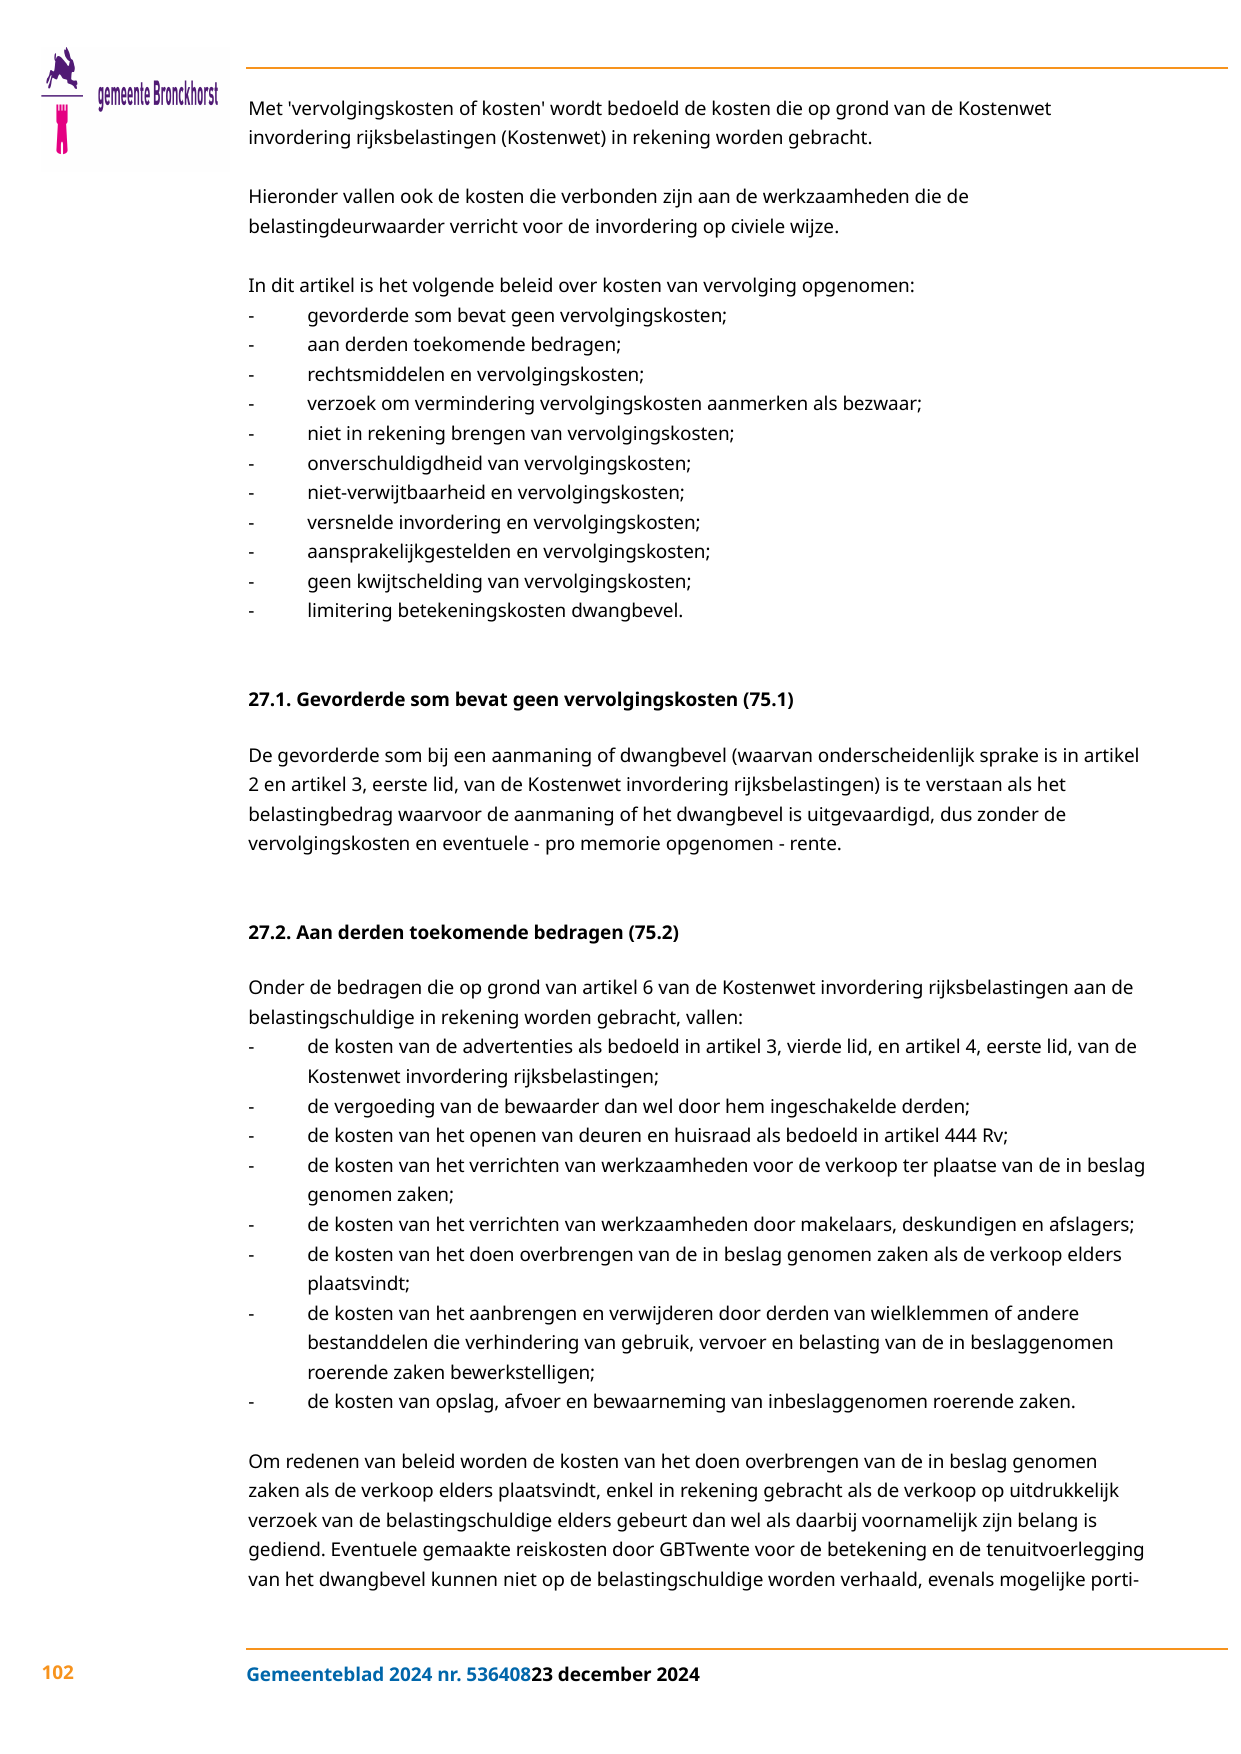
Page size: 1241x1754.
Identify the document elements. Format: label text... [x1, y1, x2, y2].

text In dit artikel is het volgende beleid over kosten van vervolging opgenomen: [248, 272, 1152, 298]
list de kosten van de advertenties als bedoeld in artikel 3, vierde lid, en artikel 4, eerste lid, van de Kostenwet invordering rijksbelastingen; [248, 1034, 1152, 1089]
list de kosten van het verrichten van werkzaamheden voor de verkoop ter plaatse van de in beslag genomen zaken; [248, 1152, 1152, 1207]
text 27.2. Aan derden toekomende bedragen (75.2) [248, 919, 1152, 945]
text Om redenen van beleid worden de kosten van het doen overbrengen van de in beslag genomen zaken als de verkoop elders plaatsvindt, enkel in rekening gebracht als de verkoop op uitdrukkelijk verzoek van de belastingschuldige elders gebeurt dan wel als daarbij voornamelijk zijn belang is gediend. Eventuele gemaakte reiskosten door GBTwente voor de betekening en de tenuitvoerlegging van het dwangbevel kunnen niet op de belastingschuldige worden verhaald, evenals mogelijke porti- [248, 1448, 1152, 1592]
list de kosten van het openen van deuren en huisraad als bedoeld in artikel 444 Rv; [248, 1122, 1152, 1148]
list niet in rekening brengen van vervolgingskosten; [248, 420, 1152, 446]
list limitering betekeningskosten dwangbevel. [248, 598, 1152, 623]
list niet-verwijtbaarheid en vervolgingskosten; [248, 479, 1152, 505]
list aansprakelijkgestelden en vervolgingskosten; [248, 538, 1152, 564]
text De gevorderde som bij een aanmaning of dwangbevel (waarvan onderscheidenlijk sprake is in artikel 2 en artikel 3, eerste lid, van de Kostenwet invordering rijksbelastingen) is te verstaan als het belastingbedrag waarvoor de aanmaning of het dwangbevel is uitgevaardigd, dus zonder de vervolgingskosten en eventuele - pro memorie opgenomen - rente. [248, 742, 1152, 856]
text Met 'vervolgingskosten of kosten' wordt bedoeld de kosten die op grond van de Kostenwet invordering rijksbelastingen (Kostenwet) in rekening worden gebracht. [248, 95, 1152, 150]
list de kosten van het doen overbrengen van de in beslag genomen zaken als de verkoop elders plaatsvindt; [248, 1241, 1152, 1296]
list verzoek om vermindering vervolgingskosten aanmerken als bezwaar; [248, 391, 1152, 416]
list de vergoeding van de bewaarder dan wel door hem ingeschakelde derden; [248, 1093, 1152, 1119]
list onverschuldigdheid van vervolgingskosten; [248, 450, 1152, 476]
text 27.1. Gevorderde som bevat geen vervolgingskosten (75.1) [248, 686, 1152, 712]
list de kosten van opslag, afvoer en bewaarneming van inbeslaggenomen roerende zaken. [248, 1389, 1152, 1414]
list de kosten van het verrichten van werkzaamheden door makelaars, deskundigen en afslagers; [248, 1211, 1152, 1237]
list geen kwijtschelding van vervolgingskosten; [248, 568, 1152, 594]
list rechtsmiddelen en vervolgingskosten; [248, 361, 1152, 387]
text Onder de bedragen die op grond van artikel 6 van de Kostenwet invordering rijksbelastingen aan de belastingschuldige in rekening worden gebracht, vallen: [248, 974, 1152, 1030]
list gevorderde som bevat geen vervolgingskosten; [248, 302, 1152, 328]
list versnelde invordering en vervolgingskosten; [248, 509, 1152, 535]
list de kosten van het aanbrengen en verwijderen door derden van wielklemmen of andere bestanddelen die verhindering van gebruik, vervoer en belasting van de in beslaggenomen roerende zaken bewerkstelligen; [248, 1300, 1152, 1385]
text Hieronder vallen ook de kosten die verbonden zijn aan de werkzaamheden die de belastingdeurwaarder verricht voor de invordering op civiele wijze. [248, 183, 1152, 239]
list aan derden toekomende bedragen; [248, 331, 1152, 357]
picture [41, 47, 231, 172]
